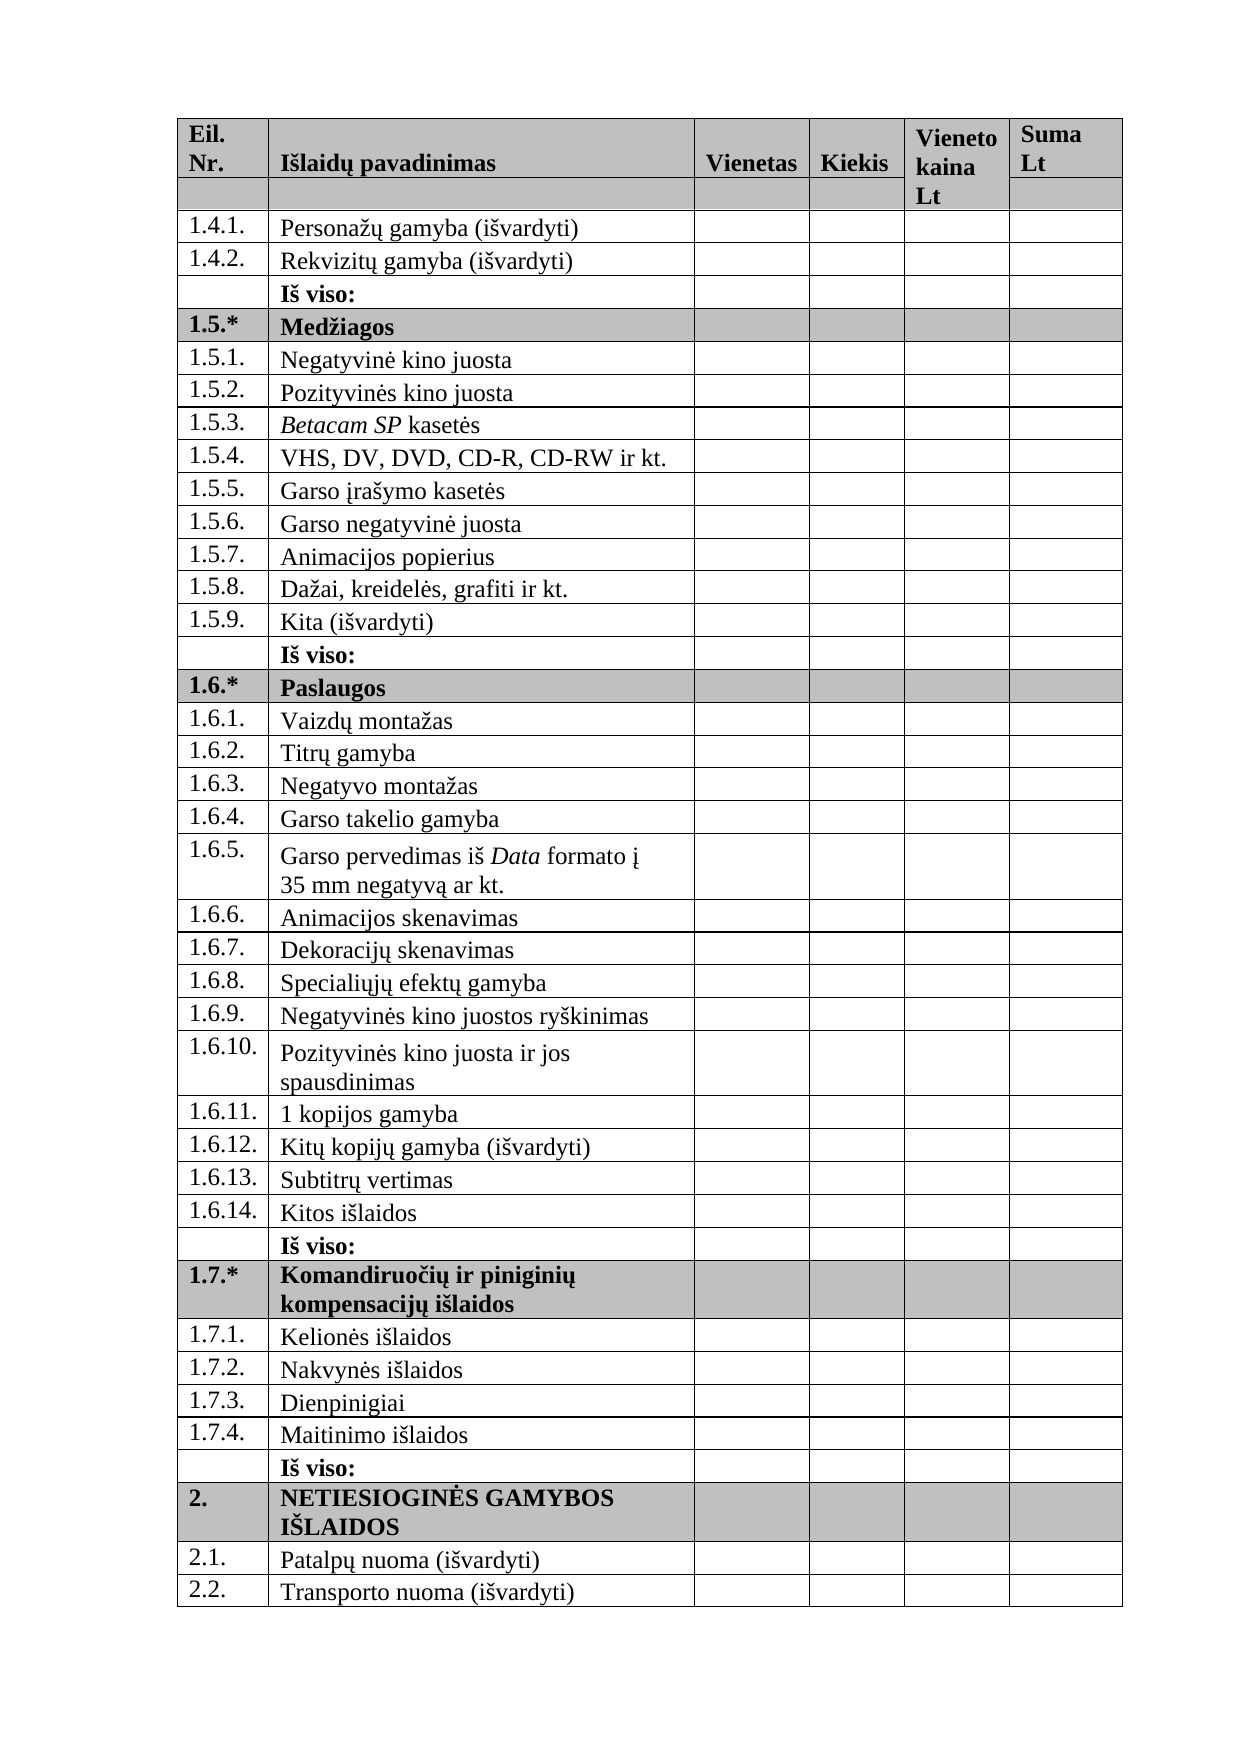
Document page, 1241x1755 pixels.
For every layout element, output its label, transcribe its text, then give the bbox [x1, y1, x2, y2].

table_cell [695, 309, 809, 341]
table_cell [1010, 211, 1122, 242]
table_cell [810, 276, 904, 308]
table_cell [1010, 342, 1122, 373]
table_cell [1010, 670, 1122, 702]
table_cell [695, 1096, 809, 1128]
table_cell [695, 703, 809, 734]
table_cell [695, 440, 809, 472]
table_cell [695, 1542, 809, 1573]
table_cell [810, 736, 904, 767]
table_cell [810, 342, 904, 373]
table_cell [178, 1450, 268, 1482]
table_cell [810, 1542, 904, 1573]
table_cell Maitinimo išlaidos [269, 1418, 694, 1449]
table_cell [178, 178, 268, 209]
table_cell Dienpinigiai [269, 1385, 694, 1416]
table_cell [810, 1162, 904, 1194]
table_cell [905, 1385, 1009, 1416]
table_cell [1010, 1031, 1122, 1095]
table_cell Vaizdų montažas [269, 703, 694, 734]
table_cell [1010, 473, 1122, 505]
table_cell [905, 998, 1009, 1030]
table_cell [905, 1319, 1009, 1351]
table_cell [695, 1261, 809, 1318]
table_cell [810, 703, 904, 734]
table_cell [905, 1450, 1009, 1482]
table_cell [810, 768, 904, 800]
table_cell 1.5.8. [178, 571, 268, 603]
table_header Suma Lt [1010, 119, 1122, 177]
table_cell [695, 178, 809, 209]
table_cell [810, 637, 904, 669]
table_cell [695, 506, 809, 538]
table_cell 1.6.6. [178, 900, 268, 931]
table_cell [695, 1483, 809, 1541]
table_cell 1.7.* [178, 1261, 268, 1318]
table_cell [1010, 998, 1122, 1030]
table_cell 1.5.6. [178, 506, 268, 538]
table_cell Garso takelio gamyba [269, 801, 694, 833]
table_cell 1.6.3. [178, 768, 268, 800]
table_cell [905, 1261, 1009, 1318]
table_cell [810, 965, 904, 997]
table_cell Iš viso: [269, 276, 694, 308]
table_cell [905, 637, 1009, 669]
table_cell [695, 900, 809, 931]
table_cell [269, 178, 694, 209]
table_cell [695, 1352, 809, 1384]
table_cell [905, 276, 1009, 308]
table_cell NETIESIOGINĖS GAMYBOS IŠLAIDOS [269, 1483, 694, 1541]
table_cell Garso negatyvinė juosta [269, 506, 694, 538]
table_cell Komandiruočių ir piniginių kompensacijų išlaidos [269, 1261, 694, 1318]
table_cell Kelionės išlaidos [269, 1319, 694, 1351]
table_cell [905, 1228, 1009, 1259]
table_cell [695, 1129, 809, 1161]
table_cell 1.5.1. [178, 342, 268, 373]
table_cell Kitos išlaidos [269, 1195, 694, 1227]
table_cell [905, 506, 1009, 538]
table_cell Personažų gamyba (išvardyti) [269, 211, 694, 242]
table_cell Iš viso: [269, 1228, 694, 1259]
table_cell [810, 1319, 904, 1351]
table_cell [905, 1195, 1009, 1227]
table_cell [1010, 703, 1122, 734]
table_cell 1.7.4. [178, 1418, 268, 1449]
table_cell [695, 1418, 809, 1449]
table_cell [810, 506, 904, 538]
table_cell [1010, 243, 1122, 275]
table_cell [695, 768, 809, 800]
table_cell [810, 1418, 904, 1449]
table_cell [810, 933, 904, 964]
table_cell [905, 571, 1009, 603]
table_cell [1010, 309, 1122, 341]
table_cell 1.6.11. [178, 1096, 268, 1128]
table_cell [695, 539, 809, 570]
table_cell [905, 834, 1009, 898]
table_cell 1.7.1. [178, 1319, 268, 1351]
table_cell [1010, 440, 1122, 472]
table_cell [905, 736, 1009, 767]
table_cell [810, 801, 904, 833]
table_cell [810, 375, 904, 406]
table_cell [1010, 965, 1122, 997]
table_cell [1010, 1418, 1122, 1449]
table_cell [810, 998, 904, 1030]
table_cell [810, 1450, 904, 1482]
table_cell 1.5.9. [178, 604, 268, 636]
table_cell [1010, 1483, 1122, 1541]
table_cell [1010, 637, 1122, 669]
table_cell [905, 1418, 1009, 1449]
table_cell [810, 1129, 904, 1161]
table_cell 1.5.* [178, 309, 268, 341]
table_cell [905, 1129, 1009, 1161]
table_cell Specialiųjų efektų gamyba [269, 965, 694, 997]
table_cell [905, 1031, 1009, 1095]
table_cell Garso įrašymo kasetės [269, 473, 694, 505]
table_cell [905, 375, 1009, 406]
table_header Vienetas [695, 119, 809, 177]
table_cell [695, 571, 809, 603]
table_cell [1010, 900, 1122, 931]
table_cell Titrų gamyba [269, 736, 694, 767]
table_cell Kitų kopijų gamyba (išvardyti) [269, 1129, 694, 1161]
table_cell [810, 1228, 904, 1259]
table_cell [905, 965, 1009, 997]
table_cell [810, 408, 904, 439]
table_cell [810, 1096, 904, 1128]
table_cell [1010, 1542, 1122, 1573]
table_cell [905, 473, 1009, 505]
table_cell [695, 1319, 809, 1351]
table_cell [905, 342, 1009, 373]
table_cell Patalpų nuoma (išvardyti) [269, 1542, 694, 1573]
table_cell Subtitrų vertimas [269, 1162, 694, 1194]
table_cell [695, 1031, 809, 1095]
table_cell [810, 571, 904, 603]
table_cell [905, 900, 1009, 931]
table_cell [810, 834, 904, 898]
table_cell [695, 1228, 809, 1259]
table_cell [1010, 506, 1122, 538]
table_cell [905, 539, 1009, 570]
table_cell [1010, 736, 1122, 767]
table_cell [695, 1575, 809, 1606]
table_cell 1.7.2. [178, 1352, 268, 1384]
table_cell [810, 178, 904, 209]
table_cell [810, 1483, 904, 1541]
table_cell Negatyvinės kino juostos ryškinimas [269, 998, 694, 1030]
table_cell 1.7.3. [178, 1385, 268, 1416]
table_cell [695, 276, 809, 308]
table_cell [810, 1575, 904, 1606]
table_cell [1010, 1096, 1122, 1128]
table_cell [1010, 933, 1122, 964]
table_cell [695, 1450, 809, 1482]
table_cell [695, 375, 809, 406]
table_cell 1.6.1. [178, 703, 268, 734]
table_cell [905, 1162, 1009, 1194]
table_cell Animacijos skenavimas [269, 900, 694, 931]
table_cell [905, 933, 1009, 964]
table_cell [695, 604, 809, 636]
table_cell [810, 1195, 904, 1227]
table_cell [905, 408, 1009, 439]
table_cell [695, 342, 809, 373]
table_cell [905, 1483, 1009, 1541]
table_cell 1.6.9. [178, 998, 268, 1030]
table_header Eil. Nr. [178, 119, 268, 177]
table_cell Dekoracijų skenavimas [269, 933, 694, 964]
table_cell [905, 703, 1009, 734]
table_cell Iš viso: [269, 637, 694, 669]
table_cell [810, 539, 904, 570]
table_cell [810, 1261, 904, 1318]
table_cell Iš viso: [269, 1450, 694, 1482]
table_cell [1010, 1319, 1122, 1351]
table_cell 1.6.10. [178, 1031, 268, 1095]
table_cell [695, 736, 809, 767]
table_cell [695, 211, 809, 242]
table_cell VHS, DV, DVD, CD-R, CD-RW ir kt. [269, 440, 694, 472]
table_cell [905, 604, 1009, 636]
table_cell 1.6.14. [178, 1195, 268, 1227]
table_cell Transporto nuoma (išvardyti) [269, 1575, 694, 1606]
table_cell [695, 933, 809, 964]
table_header Vieneto kaina Lt [905, 119, 1009, 209]
table_header Išlaidų pavadinimas [269, 119, 694, 177]
table_cell [810, 473, 904, 505]
table_cell 2.1. [178, 1542, 268, 1573]
table_cell [695, 670, 809, 702]
table_cell [695, 637, 809, 669]
table_cell 1.4.1. [178, 211, 268, 242]
table_cell [1010, 1385, 1122, 1416]
table_cell [1010, 1162, 1122, 1194]
table_cell [905, 768, 1009, 800]
table_cell [1010, 1228, 1122, 1259]
table_cell Dažai, kreidelės, grafiti ir kt. [269, 571, 694, 603]
table_cell Rekvizitų gamyba (išvardyti) [269, 243, 694, 275]
table_cell [178, 637, 268, 669]
table_cell [905, 440, 1009, 472]
table_cell [695, 965, 809, 997]
table_cell 1.6.* [178, 670, 268, 702]
table_cell [810, 900, 904, 931]
table_cell 1.6.2. [178, 736, 268, 767]
table_cell Betacam SP kasetės [269, 408, 694, 439]
table_cell [1010, 604, 1122, 636]
table_cell [1010, 1575, 1122, 1606]
table_cell Nakvynės išlaidos [269, 1352, 694, 1384]
table_cell [695, 998, 809, 1030]
table_cell 1.6.13. [178, 1162, 268, 1194]
table_cell [905, 1542, 1009, 1573]
table_cell 1.5.5. [178, 473, 268, 505]
table_cell [905, 1575, 1009, 1606]
table_cell [810, 309, 904, 341]
table_cell 1.5.7. [178, 539, 268, 570]
table_cell Garso pervedimas iš Data formato į 35 mm negatyvą ar kt. [269, 834, 694, 898]
table_cell [695, 408, 809, 439]
table_cell [810, 604, 904, 636]
table_cell [178, 1228, 268, 1259]
table_cell [1010, 1129, 1122, 1161]
table_cell [1010, 1195, 1122, 1227]
table_cell [695, 1195, 809, 1227]
table_cell [1010, 801, 1122, 833]
table_cell 2.2. [178, 1575, 268, 1606]
table_cell [810, 1352, 904, 1384]
table_cell [1010, 1261, 1122, 1318]
table_cell [905, 211, 1009, 242]
table_cell [695, 473, 809, 505]
table_cell [1010, 375, 1122, 406]
table_cell [905, 670, 1009, 702]
table_cell [1010, 408, 1122, 439]
table_cell [178, 276, 268, 308]
table_cell [810, 440, 904, 472]
table_cell [1010, 768, 1122, 800]
table_cell [905, 1352, 1009, 1384]
table_cell Animacijos popierius [269, 539, 694, 570]
table_cell [905, 309, 1009, 341]
table_cell [1010, 178, 1122, 209]
table_cell [810, 243, 904, 275]
table_cell Negatyvinė kino juosta [269, 342, 694, 373]
table_cell 1.5.3. [178, 408, 268, 439]
table_cell [810, 1031, 904, 1095]
table_cell 1 kopijos gamyba [269, 1096, 694, 1128]
table_cell [695, 834, 809, 898]
table_cell 1.6.8. [178, 965, 268, 997]
table_cell [695, 1385, 809, 1416]
table_cell Negatyvo montažas [269, 768, 694, 800]
table_cell [695, 801, 809, 833]
table_cell [1010, 571, 1122, 603]
table_cell [1010, 1352, 1122, 1384]
table_cell [810, 211, 904, 242]
table_cell 1.5.4. [178, 440, 268, 472]
table_cell [695, 243, 809, 275]
table_cell Pozityvinės kino juosta [269, 375, 694, 406]
table_cell [905, 243, 1009, 275]
table_cell [810, 1385, 904, 1416]
table_cell [905, 1096, 1009, 1128]
table_cell 1.4.2. [178, 243, 268, 275]
table_cell Pozityvinės kino juosta ir jos spausdinimas [269, 1031, 694, 1095]
table_cell 1.6.5. [178, 834, 268, 898]
table_cell [1010, 539, 1122, 570]
table_cell 1.5.2. [178, 375, 268, 406]
table_cell Kita (išvardyti) [269, 604, 694, 636]
table_cell 1.6.12. [178, 1129, 268, 1161]
table_cell [695, 1162, 809, 1194]
table_cell Paslaugos [269, 670, 694, 702]
table_cell [1010, 1450, 1122, 1482]
table_header Kiekis [810, 119, 904, 177]
table_cell Medžiagos [269, 309, 694, 341]
table_cell [1010, 276, 1122, 308]
table_cell 1.6.4. [178, 801, 268, 833]
table_cell [905, 801, 1009, 833]
table_cell [810, 670, 904, 702]
table_cell 1.6.7. [178, 933, 268, 964]
table_cell [1010, 834, 1122, 898]
table_cell 2. [178, 1483, 268, 1541]
